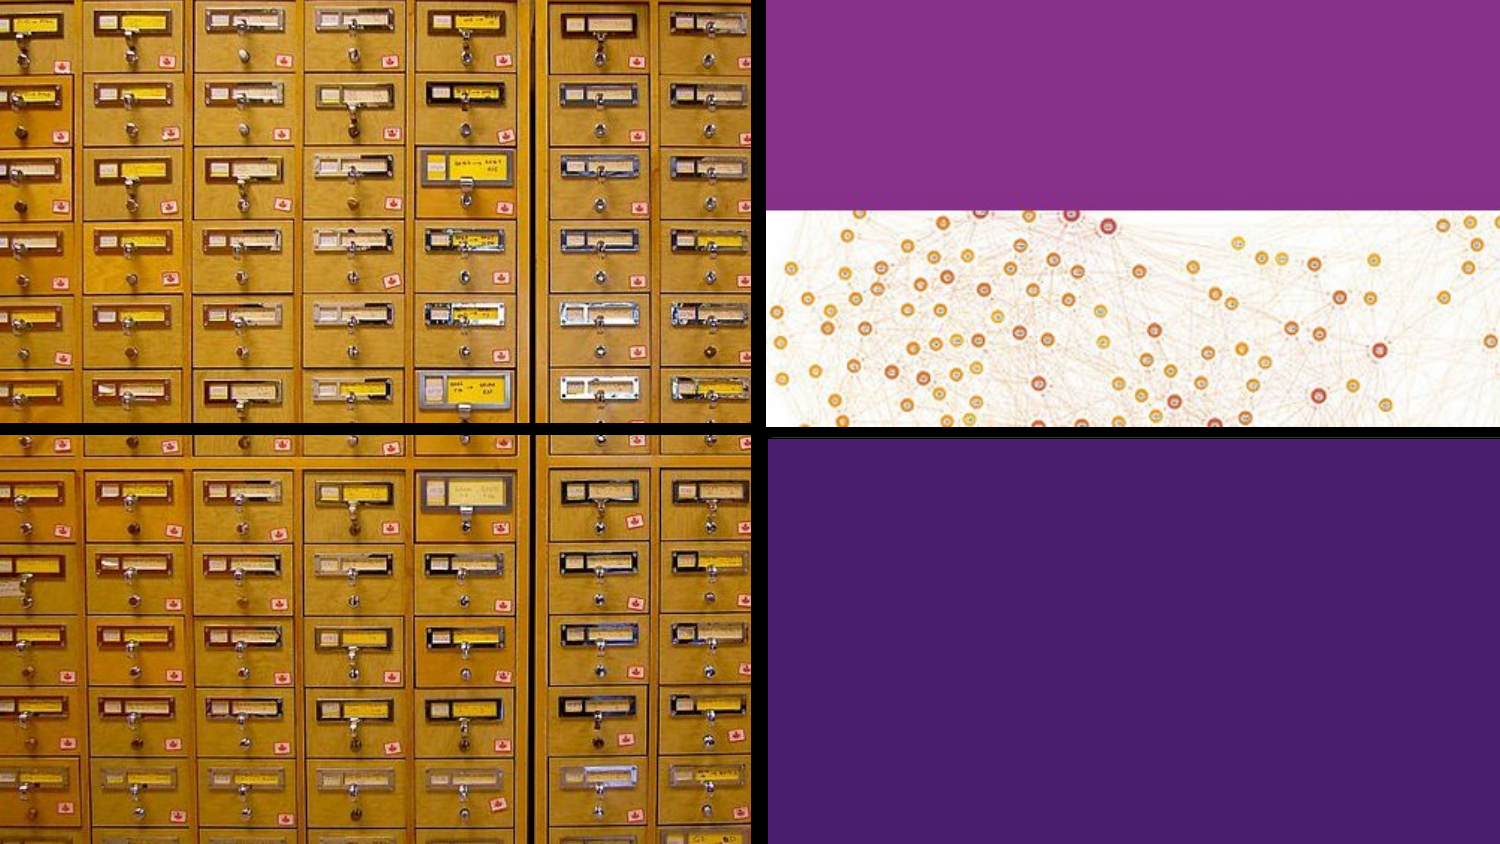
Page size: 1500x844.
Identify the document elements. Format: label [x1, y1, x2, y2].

text_box [767, 438, 1500, 844]
picture [0, 0, 1500, 844]
